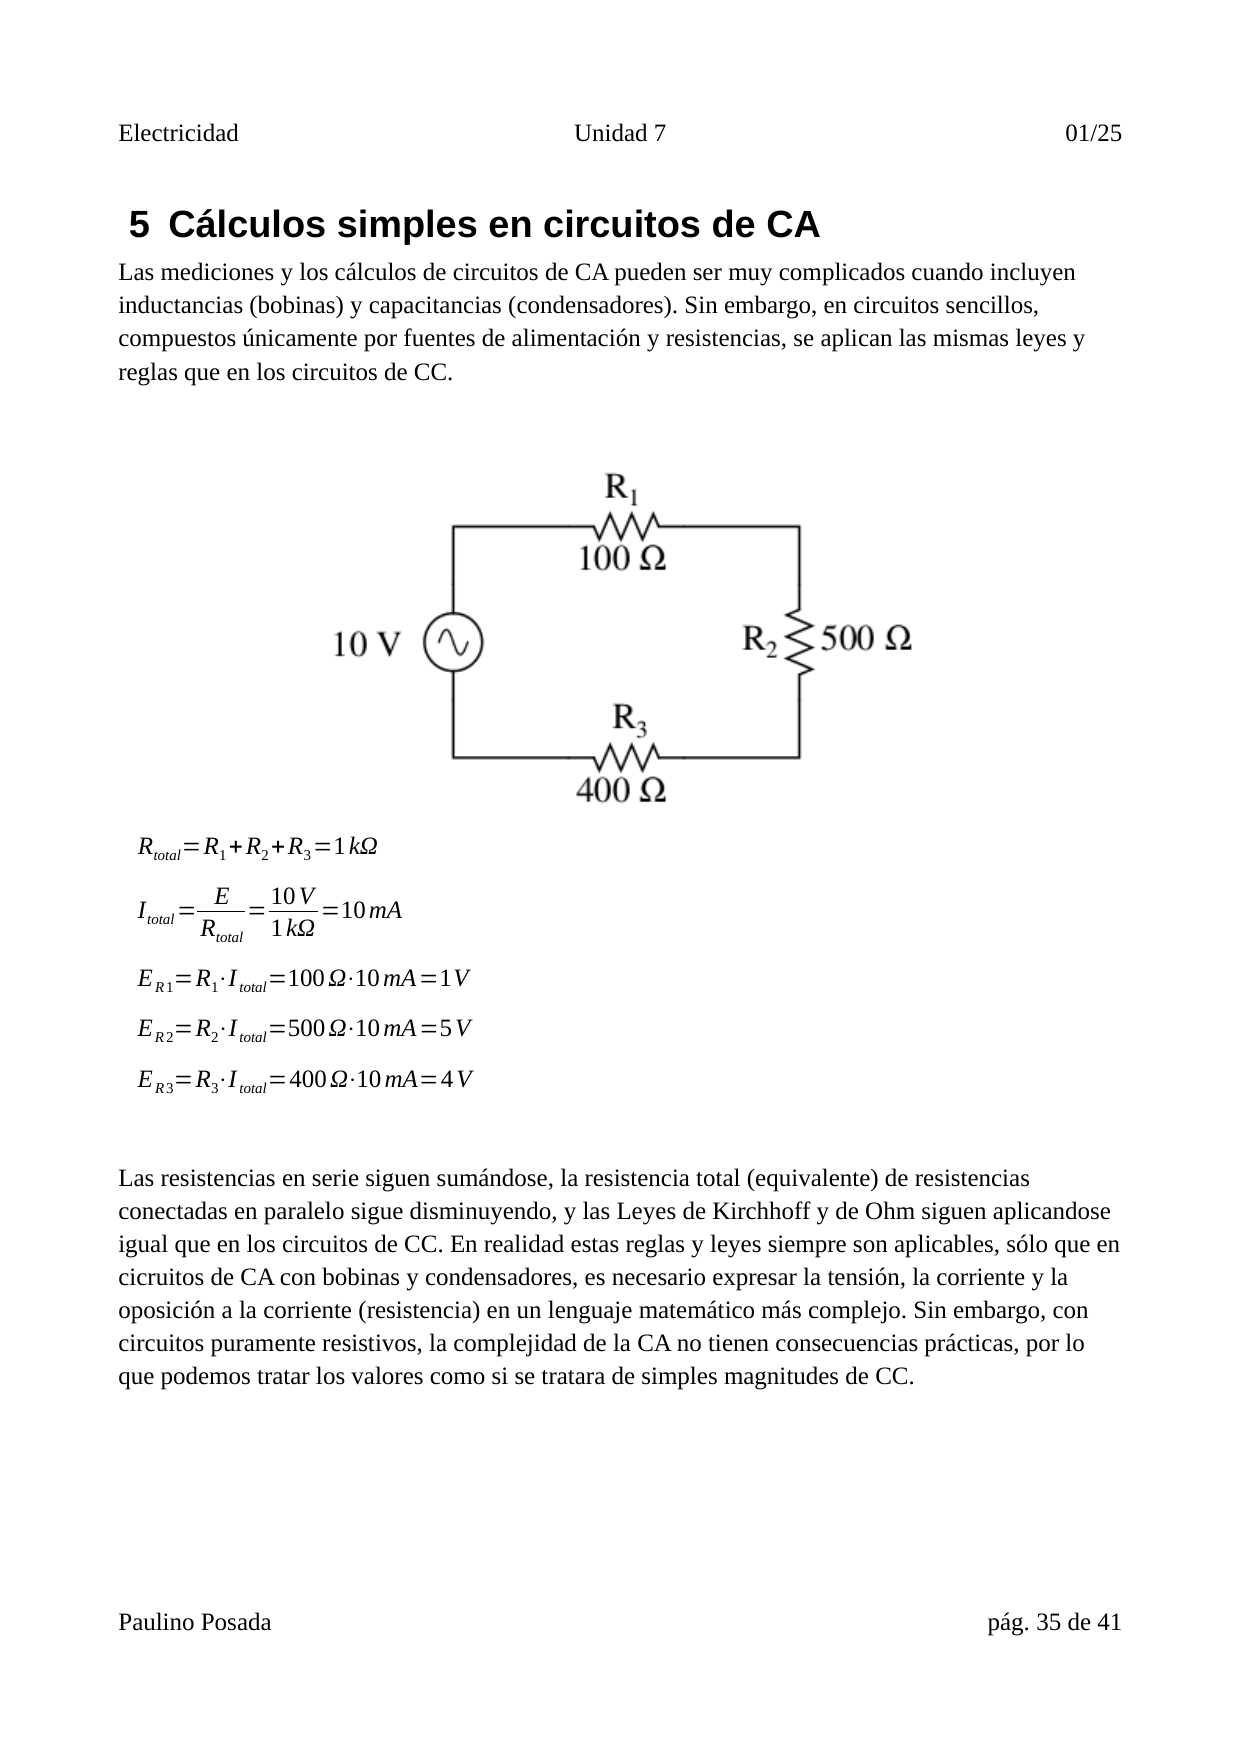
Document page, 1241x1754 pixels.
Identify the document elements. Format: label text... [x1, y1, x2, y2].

picture [306, 451, 935, 824]
text Las mediciones y los cálculos de circuitos de CA pueden ser muy complicados cuando incluyen inductancias (bobinas) y capacitancias (condensadores). Sin embargo, en circuitos sencillos, compuestos únicamente por fuentes de alimentación y resistencias, se aplican las mismas leyes y reglas que en los circuitos de CC. [118, 257, 1122, 385]
text Las resistencias en serie siguen sumándose, la resistencia total (equivalente) de resistencias conectadas en paralelo sigue disminuyendo, y las Leyes de Kirchhoff y de Ohm siguen aplicandose igual que en los circuitos de CC. En realidad estas reglas y leyes siempre son aplicables, sólo que en cicruitos de CA con bobinas y condensadores, es necesario expresar la tensión, la corriente y la oposición a la corriente (resistencia) en un lenguaje matemático más complejo. Sin embargo, con circuitos puramente resistivos, la complejidad de la CA no tienen consecuencias prácticas, por lo que podemos tratar los valores como si se tratara de simples magnitudes de CC. [118, 1163, 1122, 1390]
subtitle Cálculos simples en circuitos de CA [118, 201, 1122, 245]
